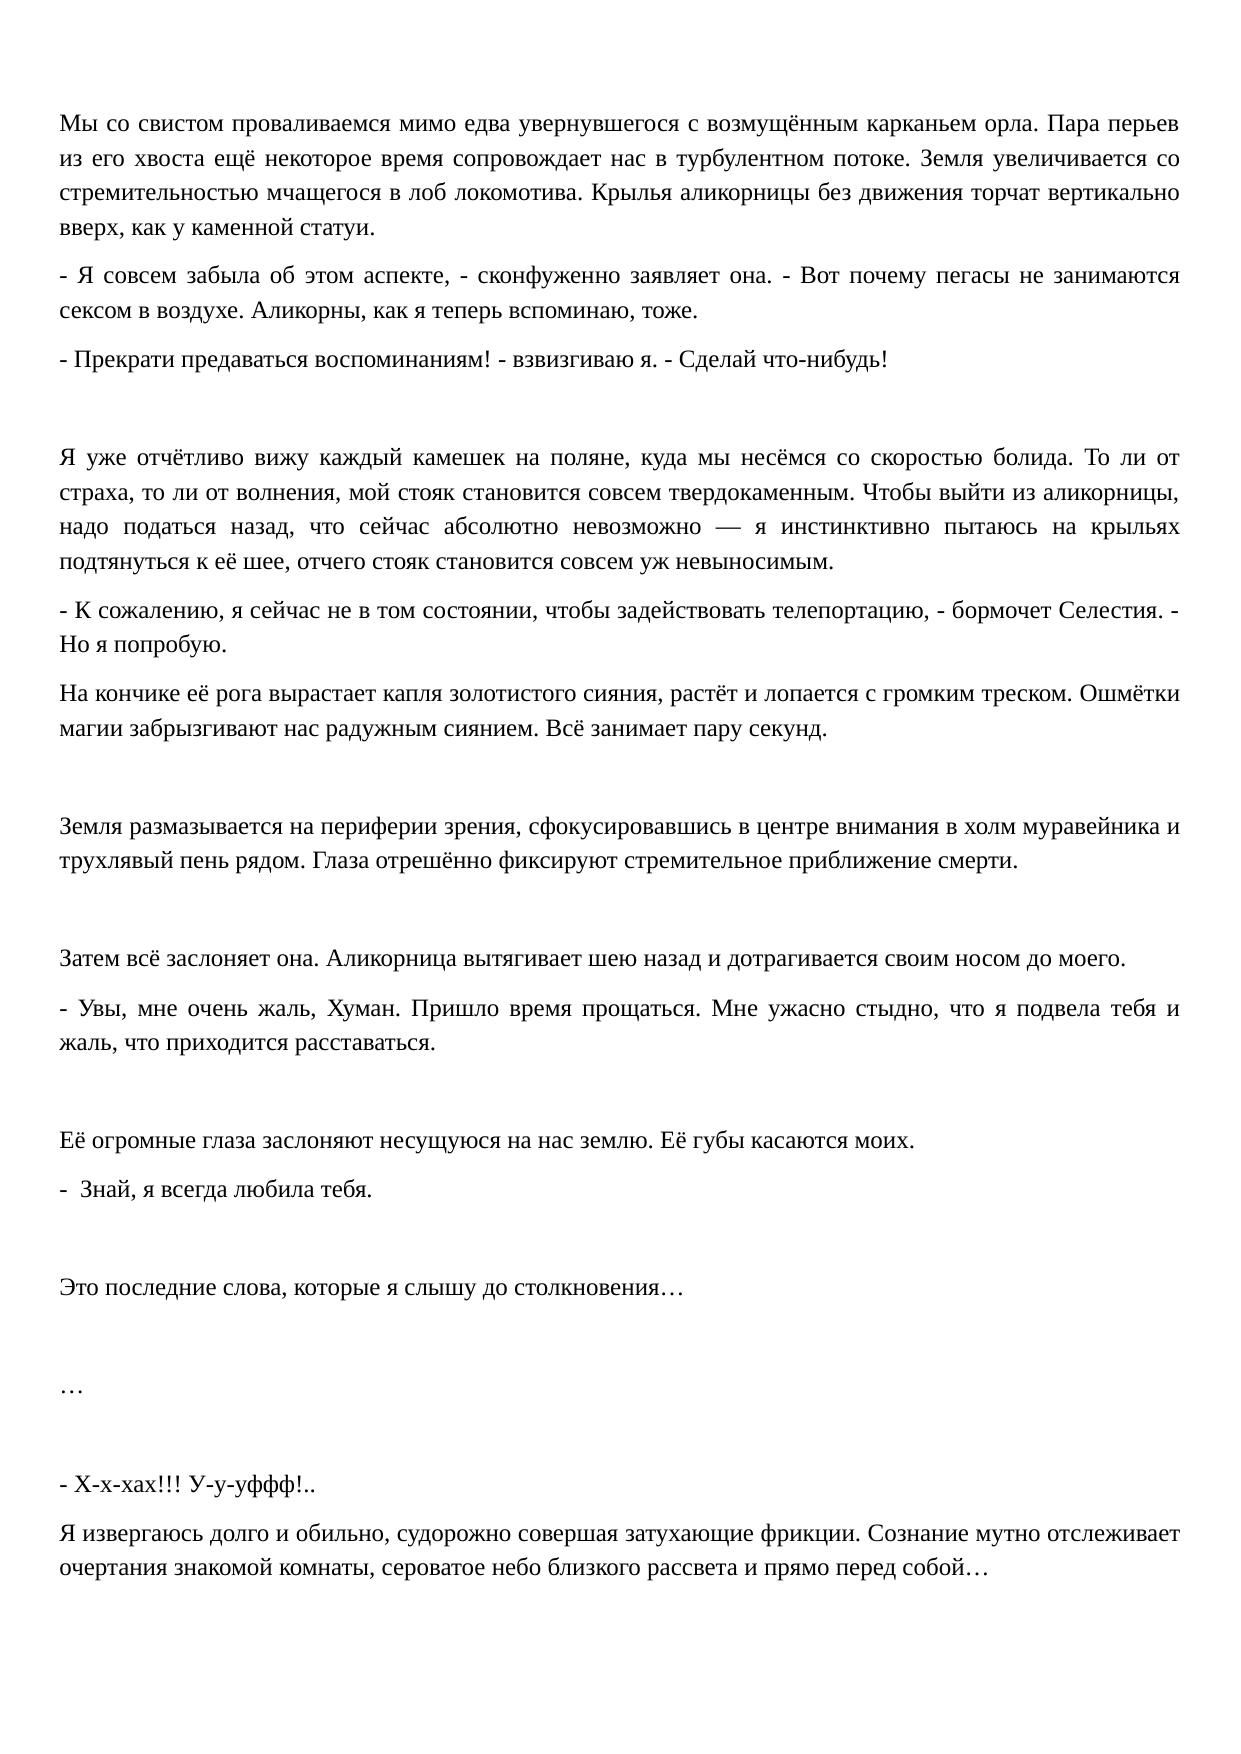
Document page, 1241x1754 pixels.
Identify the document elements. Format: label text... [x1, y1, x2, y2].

text Это последние слова, которые я слышу до столкновения… [59, 1272, 1181, 1301]
text - Я совсем забыла об этом аспекте, - сконфуженно заявляет она. - Вот почему пегасы не занимаются сексом в воздухе. Аликорны, как я теперь вспоминаю, тоже. [59, 261, 1181, 324]
text Я уже отчётливо вижу каждый камешек на поляне, куда мы несёмся со скоростью болида. То ли от страха, то ли от волнения, мой стояк становится совсем твердокаменным. Чтобы выйти из аликорницы, надо податься назад, что сейчас абсолютно невозможно — я инстинктивно пытаюсь на крыльях подтянуться к её шее, отчего стояк становится совсем уж невыносимым. [59, 442, 1181, 574]
text Её огромные глаза заслоняют несущуюся на нас землю. Её губы касаются моих. [59, 1125, 1181, 1154]
text Земля размазывается на периферии зрения, сфокусировавшись в центре внимания в холм муравейника и трухлявый пень рядом. Глаза отрешённо фиксируют стремительное приближение смерти. [59, 811, 1181, 874]
text - К сожалению, я сейчас не в том состоянии, чтобы задействовать телепортацию, - бормочет Селестия. - Но я попробую. [59, 595, 1181, 658]
text - Знай, я всегда любила тебя. [59, 1174, 1181, 1203]
text … [59, 1371, 1181, 1399]
text Мы со свистом проваливаемся мимо едва увернувшегося с возмущённым карканьем орла. Пара перьев из его хвоста ещё некоторое время сопровождает нас в турбулентном потоке. Земля увеличивается со стремительностью мчащегося в лоб локомотива. Крылья аликорницы без движения торчат вертикально вверх, как у каменной статуи. [59, 108, 1181, 240]
text - Х-х-хах!!! У-у-уффф!.. [59, 1469, 1181, 1497]
text - Увы, мне очень жаль, Хуман. Пришло время прощаться. Мне ужасно стыдно, что я подвела тебя и жаль, что приходится расставаться. [59, 993, 1181, 1056]
text Затем всё заслоняет она. Аликорница вытягивает шею назад и дотрагивается своим носом до моего. [59, 943, 1181, 972]
text Я извергаюсь долго и обильно, судорожно совершая затухающие фрикции. Сознание мутно отслеживает очертания знакомой комнаты, сероватое небо близкого рассвета и прямо перед собой… [59, 1518, 1181, 1581]
text На кончике её рога вырастает капля золотистого сияния, растёт и лопается с громким треском. Ошмётки магии забрызгивают нас радужным сиянием. Всё занимает пару секунд. [59, 678, 1181, 742]
text - Прекрати предаваться воспоминаниям! - взвизгиваю я. - Сделай что-нибудь! [59, 344, 1181, 373]
